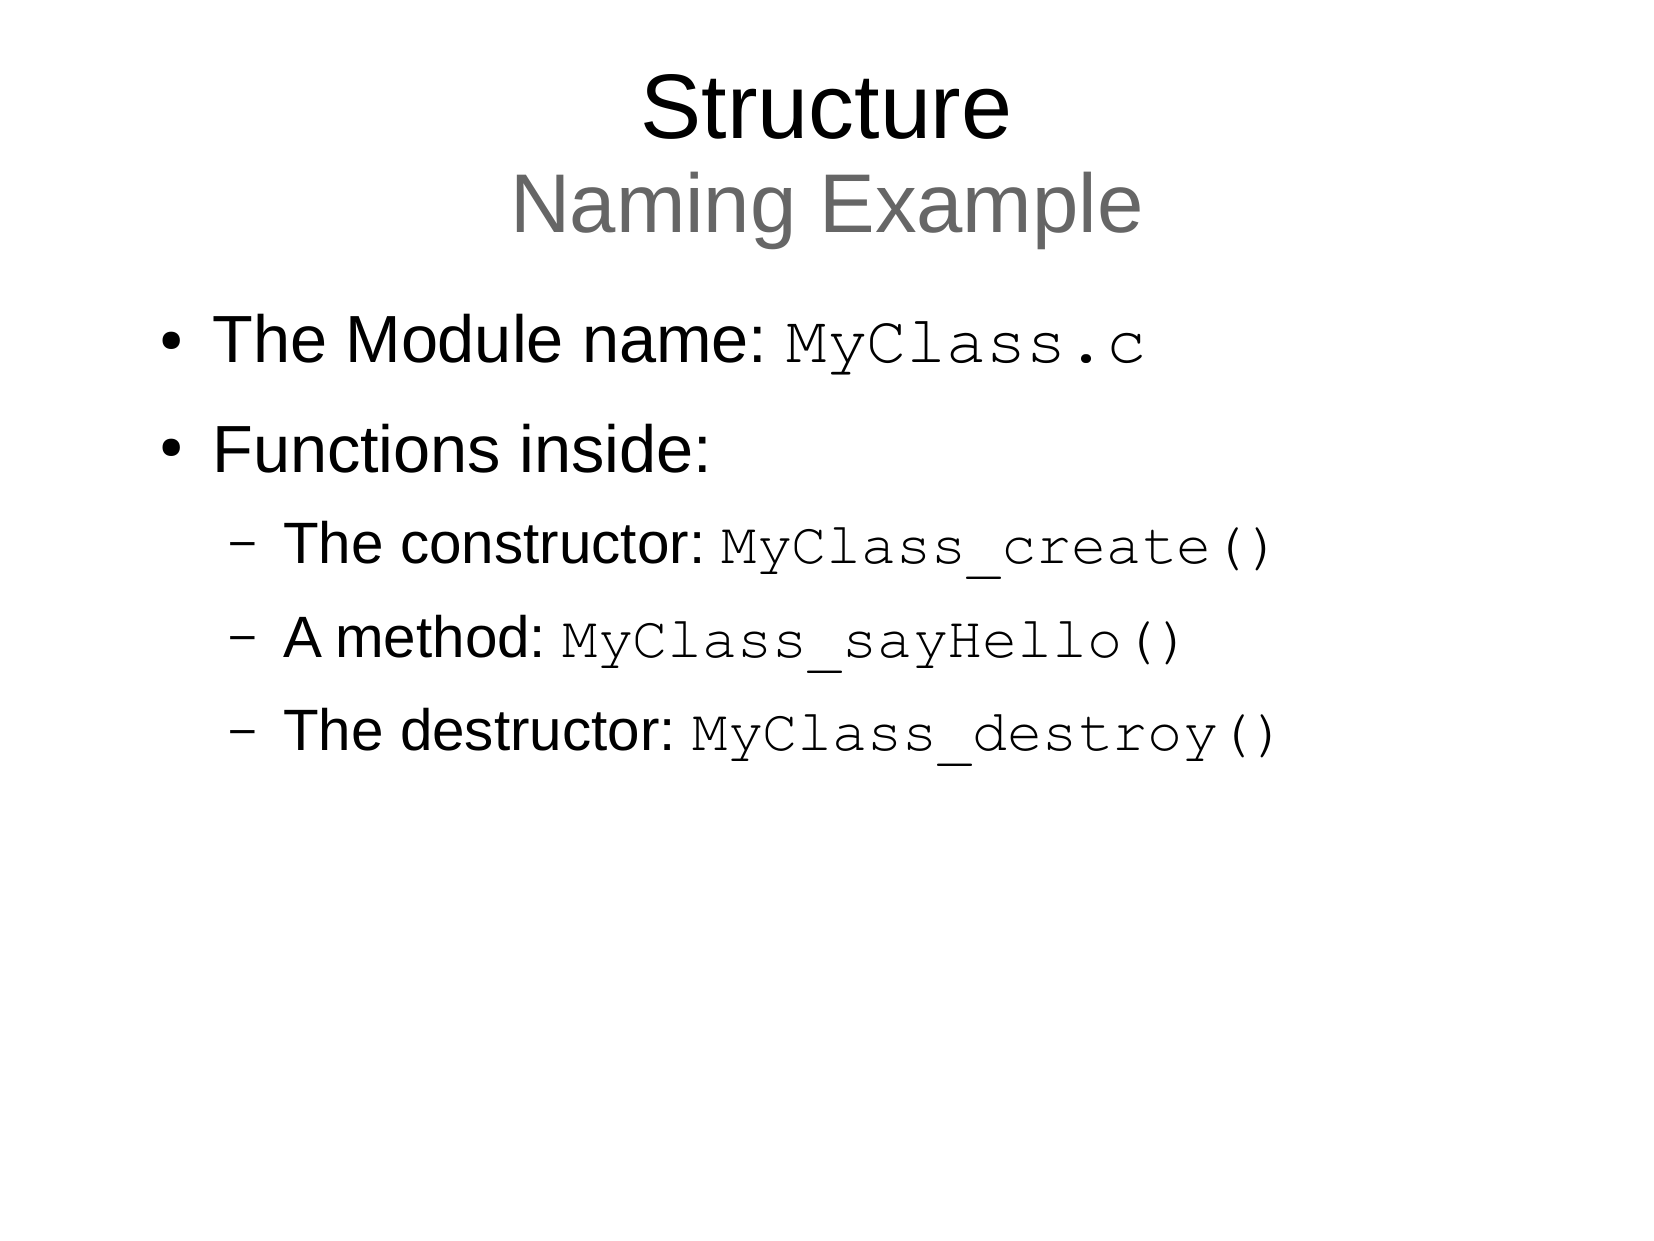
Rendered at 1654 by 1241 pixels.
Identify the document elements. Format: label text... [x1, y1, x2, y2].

title Structure Naming Example [82, 49, 1571, 257]
list The Module name: MyClass.c Functions inside: The constructor: MyClass_create() A method: MyClass_sayHello() The destructor: MyClass_destroy() [141, 302, 1501, 1022]
